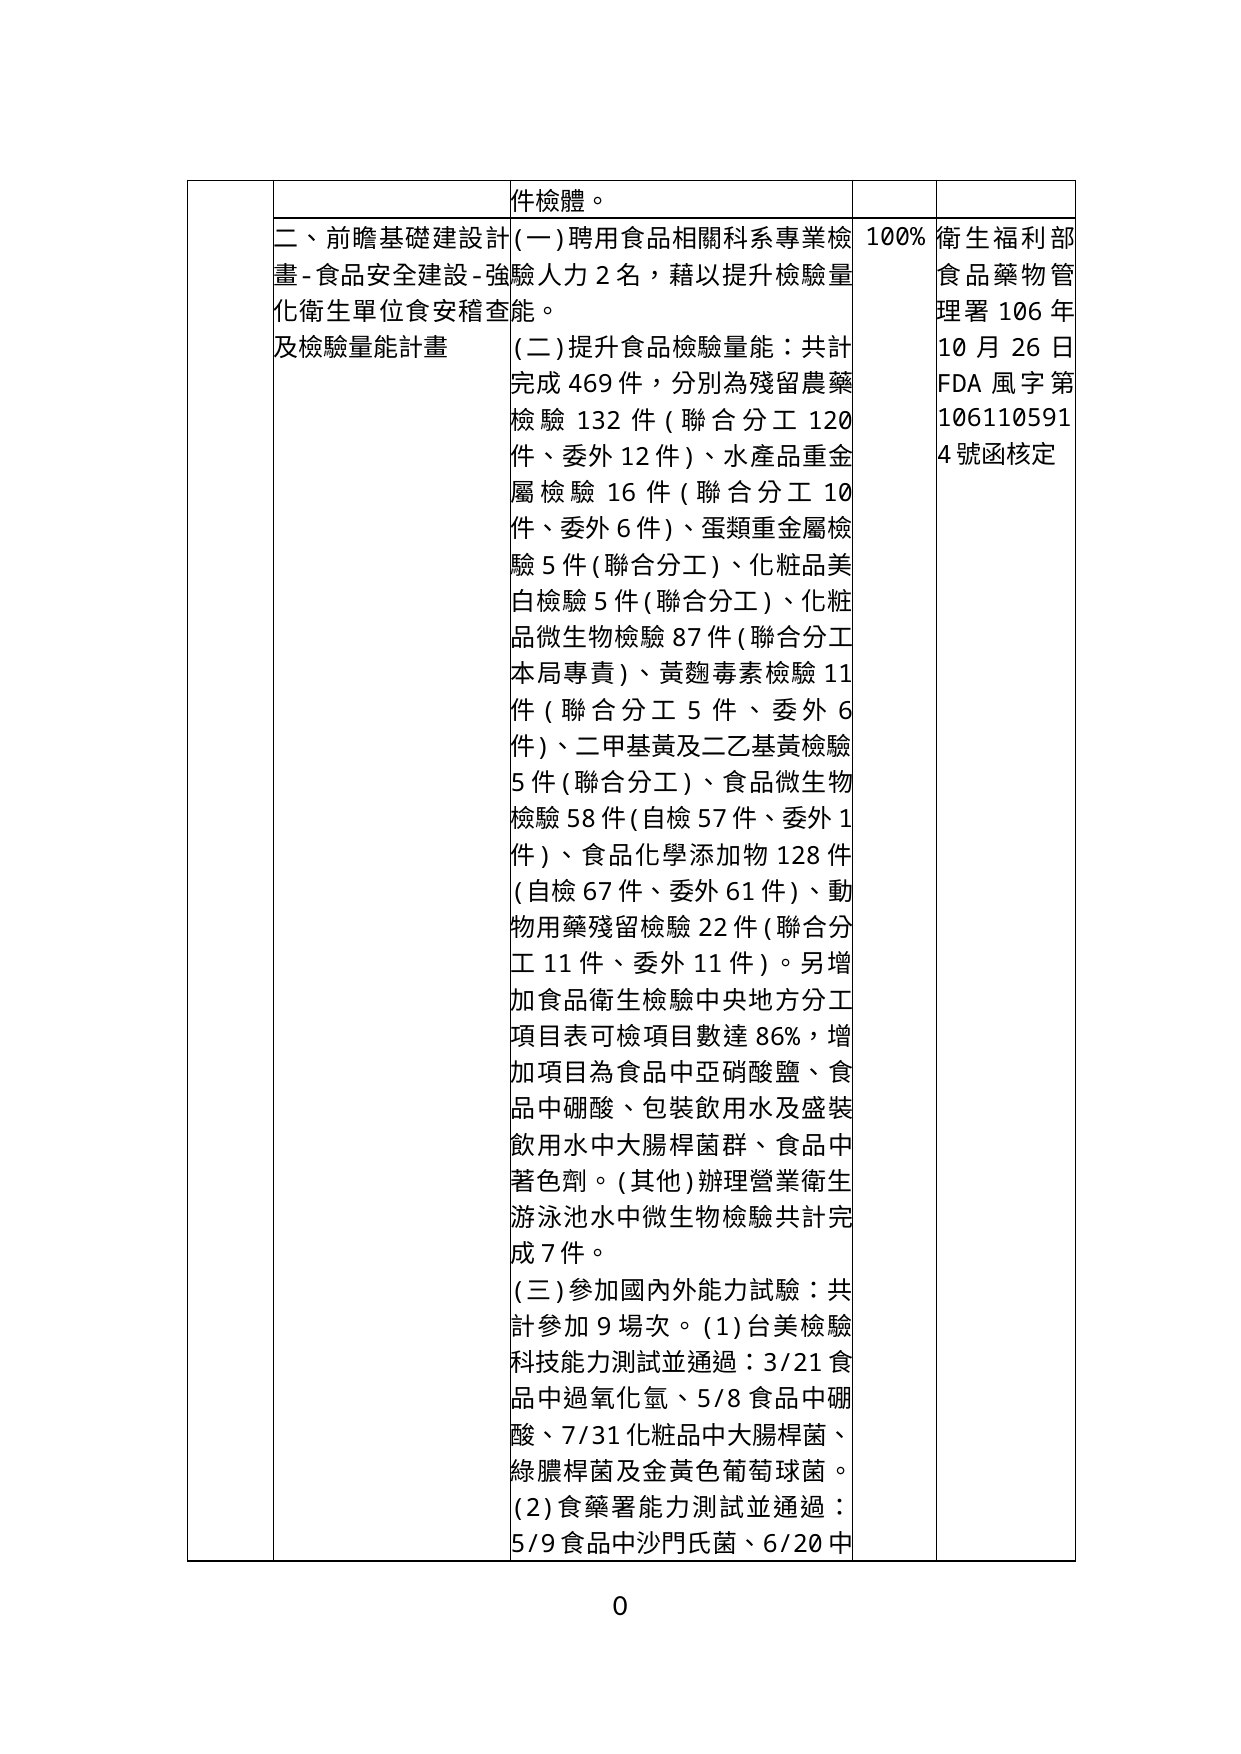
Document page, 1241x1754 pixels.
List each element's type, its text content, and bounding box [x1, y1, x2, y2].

table_cell 件檢體。 [511, 181, 852, 217]
table_cell 衛生福利部食品藥物管理署106年10月26日FDA風字第1061105914號函核定 [937, 219, 1075, 1560]
table_cell [937, 181, 1075, 217]
table_cell [853, 181, 936, 217]
table_cell [274, 181, 510, 217]
table_cell 100% [853, 219, 936, 1560]
table_cell (一)聘用食品相關科系專業檢驗人力2名，藉以提升檢驗量能。 (二)提升食品檢驗量能：共計完成469件，分別為殘留農藥檢驗132件(聯合分工120件、委外12件)、水產品重金屬檢驗16件(聯合分工10件、委外6件)、蛋類重金屬檢驗5件(聯合分工)、化粧品美白檢驗5件(聯合分工)、化粧品微生物檢驗87件(聯合分工本局專責)、黃麴毒素檢驗11件(聯合分工5件、委外6件)、二甲基黃及二乙基黃檢驗5件(聯合分工)、食品微生物檢驗58件(自檢57件、委外1件)、食品化學添加物128件(自檢67件、委外61件)、動物用藥殘留檢驗22件(聯合分工11件、委外11件)。另增加食品衛生檢驗中央地方分工項目表可檢項目數達86%，增加項目為食品中亞硝酸鹽、食品中硼酸、包裝飲用水及盛裝飲用水中大腸桿菌群、食品中著色劑。(其他)辦理營業衛生游泳池水中微生物檢驗共計完成7件。 (三)參加國內外能力試驗：共計參加9場次。(1)台美檢驗科技能力測試並通過：3/21食品中過氧化氫、5/8食品中硼酸、7/31化粧品中大腸桿菌、綠膿桿菌及金黃色葡萄球菌。(2)食藥署能力測試並通過：5/9食品中沙門氏菌、6/20中 [511, 219, 852, 1560]
table_cell [188, 181, 273, 1560]
table_cell 二、前瞻基礎建設計畫-食品安全建設-強化衛生單位食安稽查及檢驗量能計畫 [274, 219, 510, 1560]
